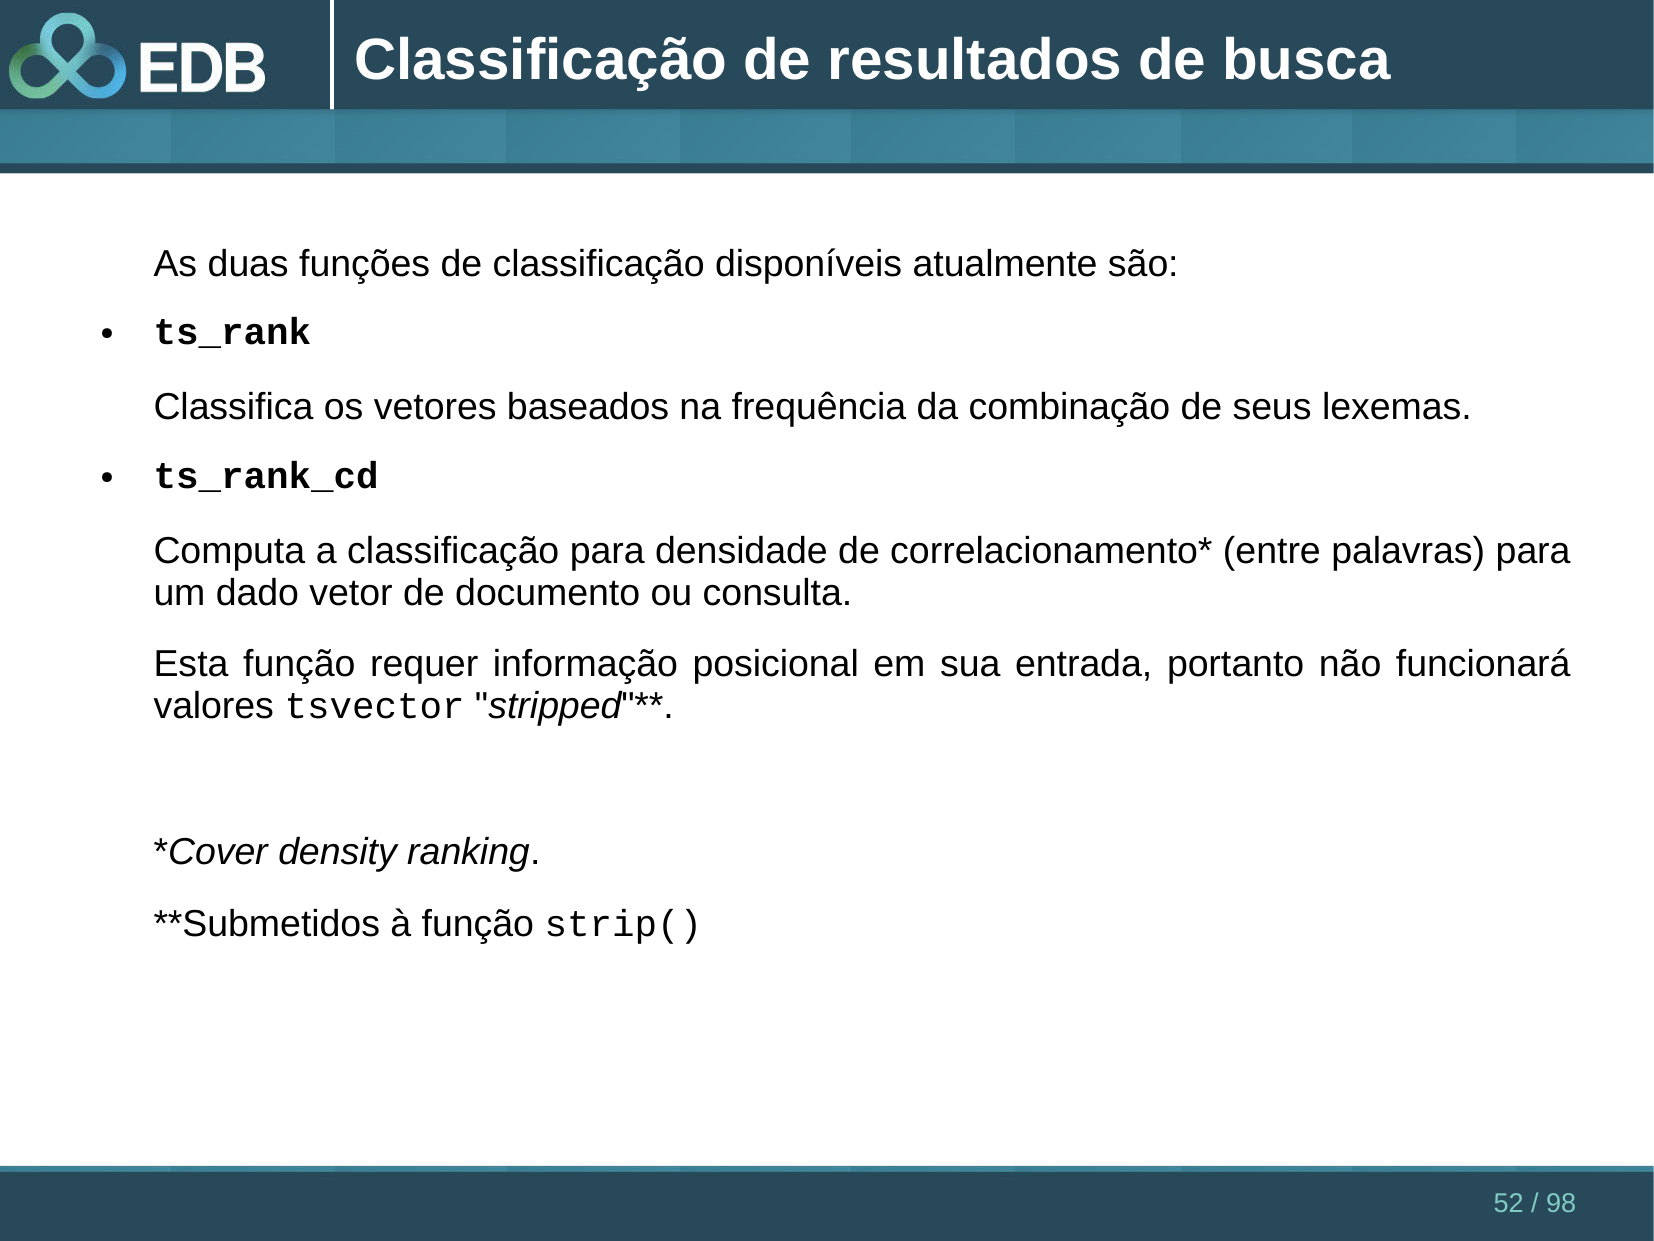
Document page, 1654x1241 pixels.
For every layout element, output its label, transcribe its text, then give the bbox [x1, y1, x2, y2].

title Classificação de resultados de busca [354, 0, 1625, 125]
picture [0, 0, 1654, 1241]
list As duas funções de classificação disponíveis atualmente são: ts_rank Classifica os vetores baseados na frequência da combinação de seus lexemas. ts_rank_cd Computa a classificação para densidade de correlacionamento* (entre palavras) para um dado vetor de documento ou consulta. Esta função requer informação posicional em sua entrada, portanto não funcionará valores tsvector "stripped"**. *Cover density ranking. **Submetidos à função strip() [82, 242, 1571, 948]
